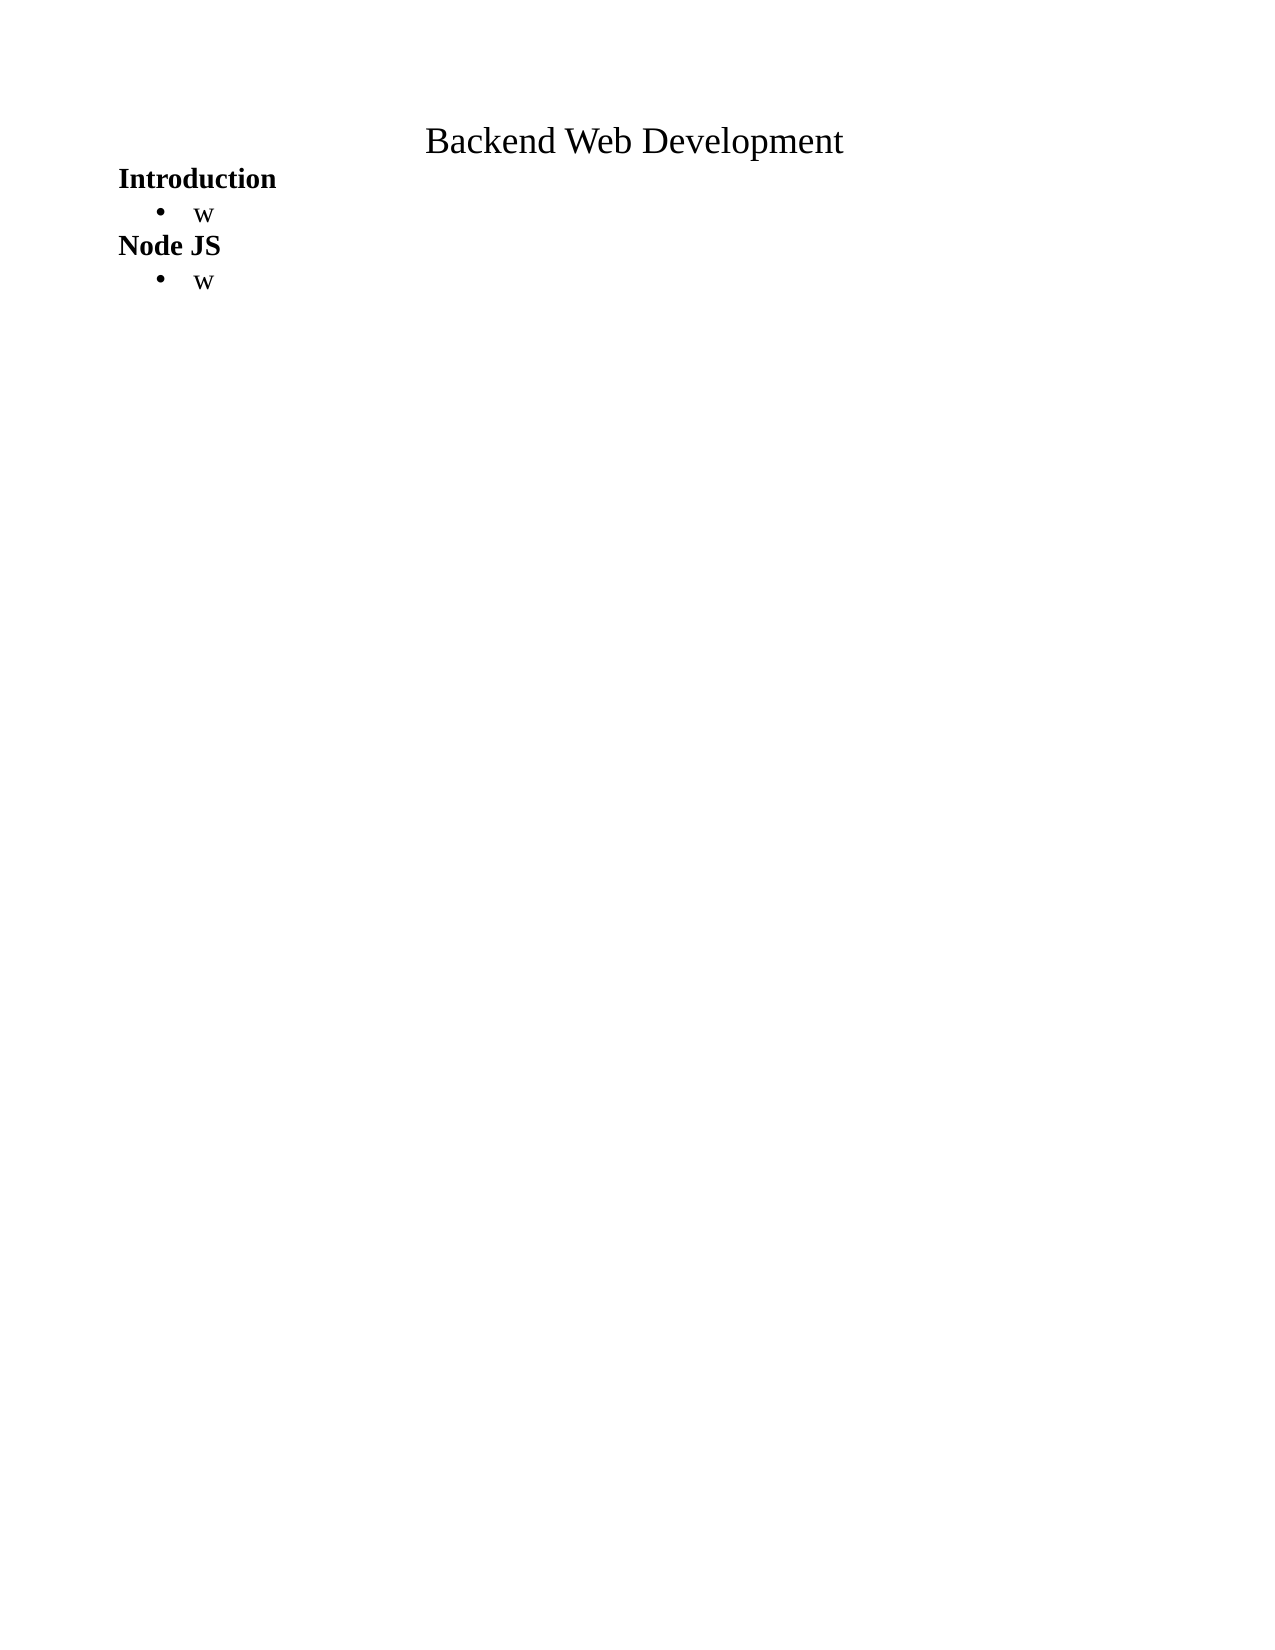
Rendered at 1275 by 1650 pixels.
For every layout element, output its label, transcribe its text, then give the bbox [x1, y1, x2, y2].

text Introduction [118, 161, 1157, 195]
text Node JS [118, 228, 1157, 262]
list w [156, 195, 1157, 228]
text Backend Web Development [118, 118, 1157, 161]
list w [156, 262, 1157, 296]
